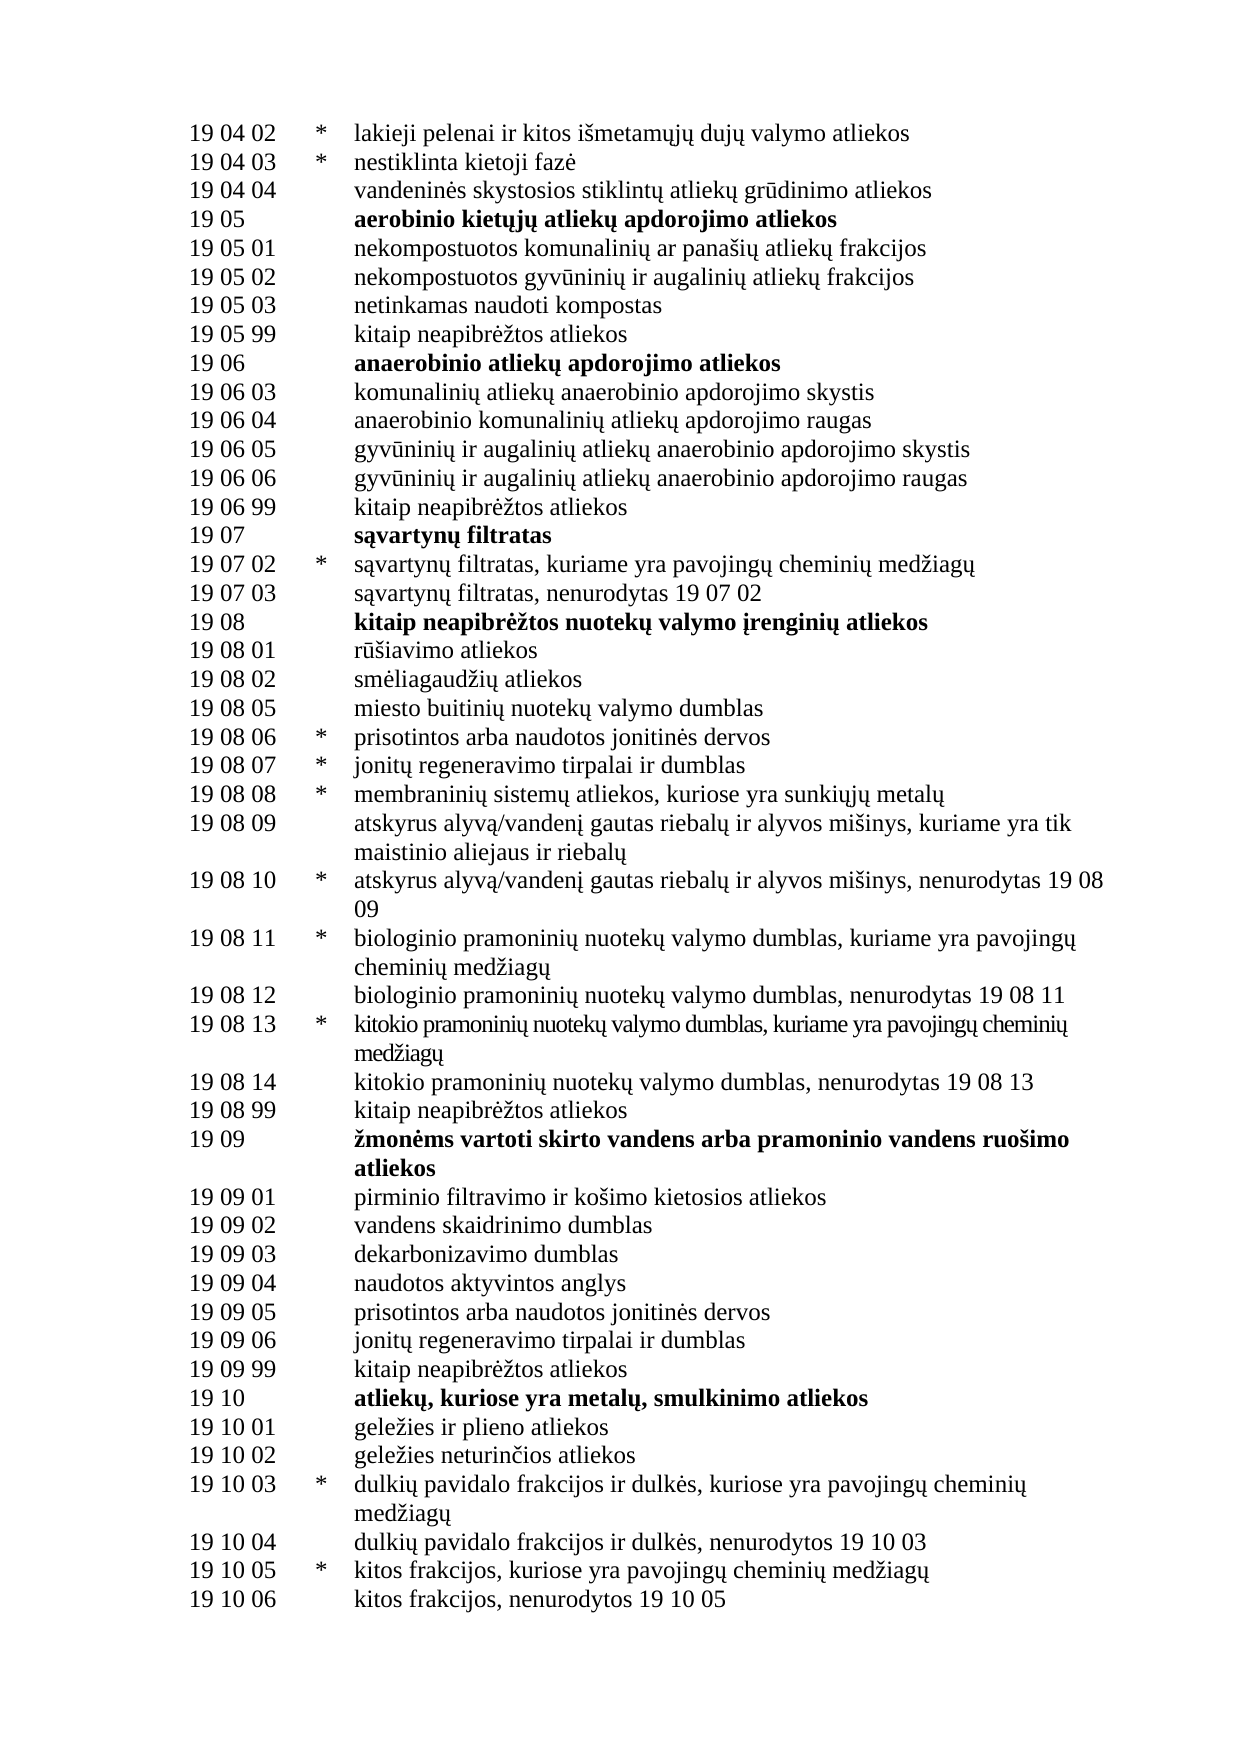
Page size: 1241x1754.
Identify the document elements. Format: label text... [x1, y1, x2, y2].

table_cell sąvartynų filtratas, nenurodytas 19 07 02 [343, 578, 1122, 607]
table_cell lakieji pelenai ir kitos išmetamųjų dujų valymo atliekos [343, 118, 1122, 147]
table_cell [300, 291, 343, 319]
table_cell * [300, 751, 343, 779]
table_cell 19 08 09 [177, 808, 300, 866]
table_cell 19 05 03 [177, 291, 300, 319]
table_cell [300, 521, 343, 549]
table_cell prisotintos arba naudotos jonitinės dervos [343, 1297, 1122, 1326]
table_cell naudotos aktyvintos anglys [343, 1268, 1122, 1297]
table_cell 19 06 06 [177, 463, 300, 492]
table_cell kitokio pramoninių nuotekų valymo dumblas, nenurodytas 19 08 13 [343, 1067, 1122, 1096]
table_cell aerobinio kietųjų atliekų apdorojimo atliekos [343, 204, 1122, 233]
table_cell pirminio filtravimo ir košimo kietosios atliekos [343, 1182, 1122, 1211]
table_cell 19 08 01 [177, 636, 300, 664]
table_cell [300, 1239, 343, 1268]
table_cell 19 09 03 [177, 1239, 300, 1268]
table_cell 19 08 02 [177, 664, 300, 693]
table_cell 19 10 03 [177, 1469, 300, 1527]
table_cell [300, 1441, 343, 1469]
table_cell [300, 262, 343, 291]
table_cell kitaip neapibrėžtos atliekos [343, 319, 1122, 348]
table_cell * [300, 1469, 343, 1527]
table_cell dulkių pavidalo frakcijos ir dulkės, nenurodytos 19 10 03 [343, 1527, 1122, 1556]
table_cell [300, 204, 343, 233]
table_cell kitos frakcijos, nenurodytos 19 10 05 [343, 1584, 1122, 1613]
table_cell [300, 1124, 343, 1182]
table_cell nekompostuotos komunalinių ar panašių atliekų frakcijos [343, 233, 1122, 262]
table_cell 19 05 01 [177, 233, 300, 262]
table_cell atskyrus alyvą/vandenį gautas riebalų ir alyvos mišinys, kuriame yra tik maistinio aliejaus ir riebalų [343, 808, 1122, 866]
table_cell * [300, 549, 343, 578]
table_cell * [300, 118, 343, 147]
table_cell 19 06 05 [177, 434, 300, 463]
table_cell 19 07 [177, 521, 300, 549]
table_cell 19 10 06 [177, 1584, 300, 1613]
table_cell [300, 1182, 343, 1211]
table_cell vandeninės skystosios stiklintų atliekų grūdinimo atliekos [343, 176, 1122, 204]
table_cell kitaip neapibrėžtos atliekos [343, 492, 1122, 521]
table_cell [300, 377, 343, 406]
table_cell kitaip neapibrėžtos atliekos [343, 1096, 1122, 1124]
table_cell kitos frakcijos, kuriose yra pavojingų cheminių medžiagų [343, 1556, 1122, 1584]
table_cell [300, 492, 343, 521]
table_cell smėliagaudžių atliekos [343, 664, 1122, 693]
table_cell [300, 981, 343, 1009]
table_cell 19 08 [177, 607, 300, 636]
table_cell 19 10 05 [177, 1556, 300, 1584]
table_cell nekompostuotos gyvūninių ir augalinių atliekų frakcijos [343, 262, 1122, 291]
table_cell [300, 1067, 343, 1096]
table_cell * [300, 866, 343, 923]
table_cell [300, 233, 343, 262]
table_cell 19 09 02 [177, 1211, 300, 1239]
table_cell 19 04 03 [177, 147, 300, 176]
table_cell prisotintos arba naudotos jonitinės dervos [343, 722, 1122, 751]
table_cell 19 08 99 [177, 1096, 300, 1124]
table_cell biologinio pramoninių nuotekų valymo dumblas, kuriame yra pavojingų cheminių medžiagų [343, 923, 1122, 981]
table_cell [300, 1326, 343, 1354]
table_cell anaerobinio komunalinių atliekų apdorojimo raugas [343, 406, 1122, 434]
table_cell * [300, 779, 343, 808]
table_cell kitaip neapibrėžtos atliekos [343, 1354, 1122, 1383]
table_cell gyvūninių ir augalinių atliekų anaerobinio apdorojimo skystis [343, 434, 1122, 463]
table_cell [300, 1297, 343, 1326]
table_cell [300, 348, 343, 377]
table_cell geležies neturinčios atliekos [343, 1441, 1122, 1469]
table_cell 19 09 [177, 1124, 300, 1182]
table_cell 19 05 02 [177, 262, 300, 291]
table_cell 19 10 01 [177, 1412, 300, 1441]
table_cell [300, 1527, 343, 1556]
table_cell 19 08 10 [177, 866, 300, 923]
table_cell * [300, 1556, 343, 1584]
table_cell 19 08 13 [177, 1009, 300, 1067]
table_cell žmonėms vartoti skirto vandens arba pramoninio vandens ruošimo atliekos [343, 1124, 1122, 1182]
table_cell 19 06 03 [177, 377, 300, 406]
table_cell 19 05 [177, 204, 300, 233]
table_cell [300, 406, 343, 434]
table_cell [300, 463, 343, 492]
table_cell kitokio pramoninių nuotekų valymo dumblas, kuriame yra pavojingų cheminių medžiagų [343, 1009, 1122, 1067]
table_cell dekarbonizavimo dumblas [343, 1239, 1122, 1268]
table_cell 19 08 11 [177, 923, 300, 981]
table_cell 19 10 [177, 1383, 300, 1412]
table_cell [300, 1412, 343, 1441]
table_cell 19 06 [177, 348, 300, 377]
table_cell 19 08 05 [177, 693, 300, 722]
table_cell biologinio pramoninių nuotekų valymo dumblas, nenurodytas 19 08 11 [343, 981, 1122, 1009]
table_cell 19 10 02 [177, 1441, 300, 1469]
table_cell jonitų regeneravimo tirpalai ir dumblas [343, 1326, 1122, 1354]
table_cell 19 09 05 [177, 1297, 300, 1326]
table_cell [300, 1096, 343, 1124]
table_cell geležies ir plieno atliekos [343, 1412, 1122, 1441]
table_cell 19 06 99 [177, 492, 300, 521]
table_cell [300, 176, 343, 204]
table_cell [300, 434, 343, 463]
table_cell * [300, 147, 343, 176]
table_cell gyvūninių ir augalinių atliekų anaerobinio apdorojimo raugas [343, 463, 1122, 492]
table_cell 19 06 04 [177, 406, 300, 434]
table_cell [300, 664, 343, 693]
table_cell * [300, 1009, 343, 1067]
table_cell 19 08 14 [177, 1067, 300, 1096]
table_cell * [300, 923, 343, 981]
table_cell sąvartynų filtratas, kuriame yra pavojingų cheminių medžiagų [343, 549, 1122, 578]
table_cell netinkamas naudoti kompostas [343, 291, 1122, 319]
table_cell [300, 607, 343, 636]
table_cell dulkių pavidalo frakcijos ir dulkės, kuriose yra pavojingų cheminių medžiagų [343, 1469, 1122, 1527]
table_cell [300, 1584, 343, 1613]
table_cell [300, 1383, 343, 1412]
table_cell [300, 1211, 343, 1239]
table_cell nestiklinta kietoji fazė [343, 147, 1122, 176]
table_cell [300, 1268, 343, 1297]
table_cell [300, 578, 343, 607]
table_cell kitaip neapibrėžtos nuotekų valymo įrenginių atliekos [343, 607, 1122, 636]
table_cell 19 08 12 [177, 981, 300, 1009]
table_cell membraninių sistemų atliekos, kuriose yra sunkiųjų metalų [343, 779, 1122, 808]
table_cell * [300, 722, 343, 751]
table_cell atskyrus alyvą/vandenį gautas riebalų ir alyvos mišinys, nenurodytas 19 08 09 [343, 866, 1122, 923]
table_cell [300, 808, 343, 866]
table_cell 19 05 99 [177, 319, 300, 348]
table_cell 19 09 04 [177, 1268, 300, 1297]
table_cell 19 08 07 [177, 751, 300, 779]
table_cell sąvartynų filtratas [343, 521, 1122, 549]
table_cell anaerobinio atliekų apdorojimo atliekos [343, 348, 1122, 377]
table_cell 19 08 06 [177, 722, 300, 751]
table_cell rūšiavimo atliekos [343, 636, 1122, 664]
table_cell jonitų regeneravimo tirpalai ir dumblas [343, 751, 1122, 779]
table_cell miesto buitinių nuotekų valymo dumblas [343, 693, 1122, 722]
table_cell 19 07 03 [177, 578, 300, 607]
table_cell [300, 636, 343, 664]
table_cell [300, 1354, 343, 1383]
table_cell komunalinių atliekų anaerobinio apdorojimo skystis [343, 377, 1122, 406]
table_cell 19 08 08 [177, 779, 300, 808]
table_cell 19 09 99 [177, 1354, 300, 1383]
table_cell 19 10 04 [177, 1527, 300, 1556]
table_cell 19 04 02 [177, 118, 300, 147]
table_cell atliekų, kuriose yra metalų, smulkinimo atliekos [343, 1383, 1122, 1412]
table_cell vandens skaidrinimo dumblas [343, 1211, 1122, 1239]
table_cell 19 04 04 [177, 176, 300, 204]
table_cell 19 09 06 [177, 1326, 300, 1354]
table_cell 19 09 01 [177, 1182, 300, 1211]
table_cell [300, 319, 343, 348]
table_cell [300, 693, 343, 722]
table_cell 19 07 02 [177, 549, 300, 578]
